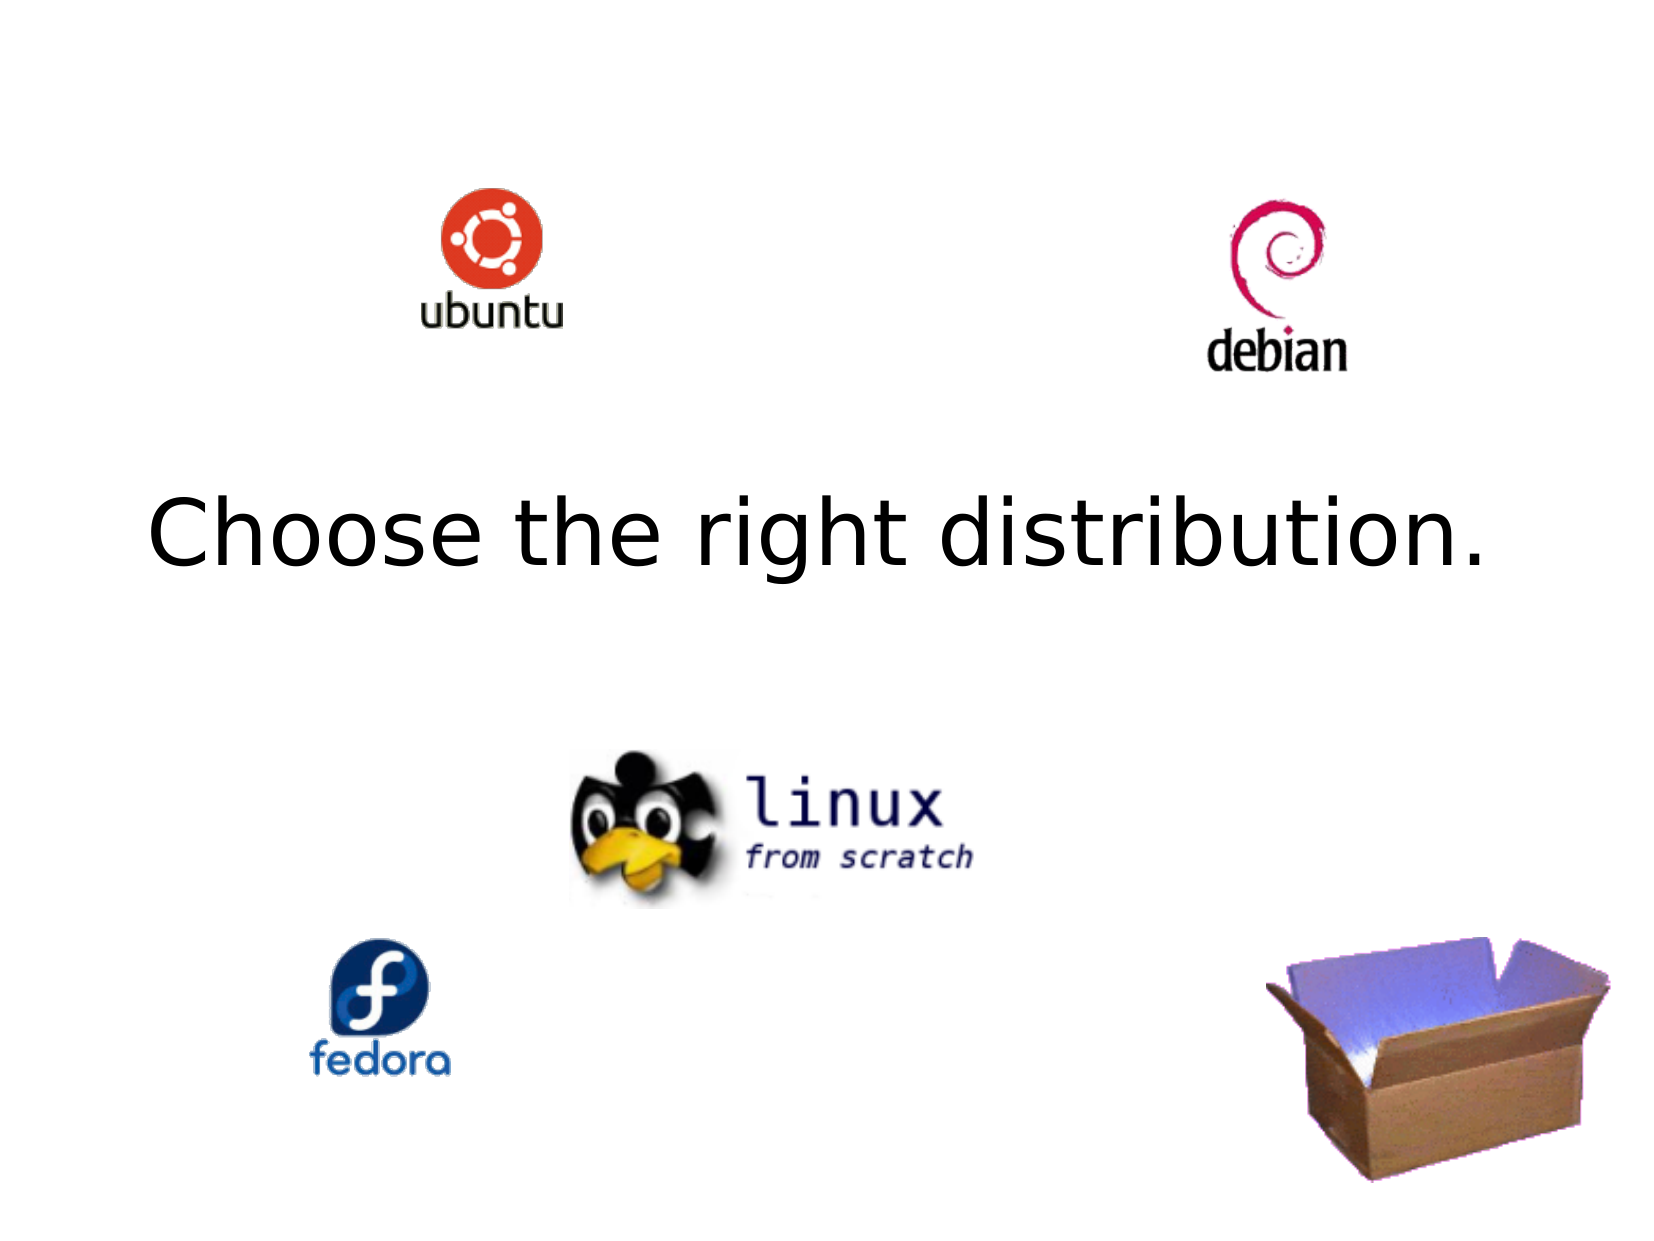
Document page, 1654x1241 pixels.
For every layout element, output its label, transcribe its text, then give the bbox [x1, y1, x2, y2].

picture [421, 187, 563, 330]
title Choose the right distribution. [75, 430, 1563, 638]
picture [1266, 937, 1613, 1183]
picture [1204, 196, 1351, 376]
picture [569, 749, 976, 909]
picture [309, 937, 451, 1079]
